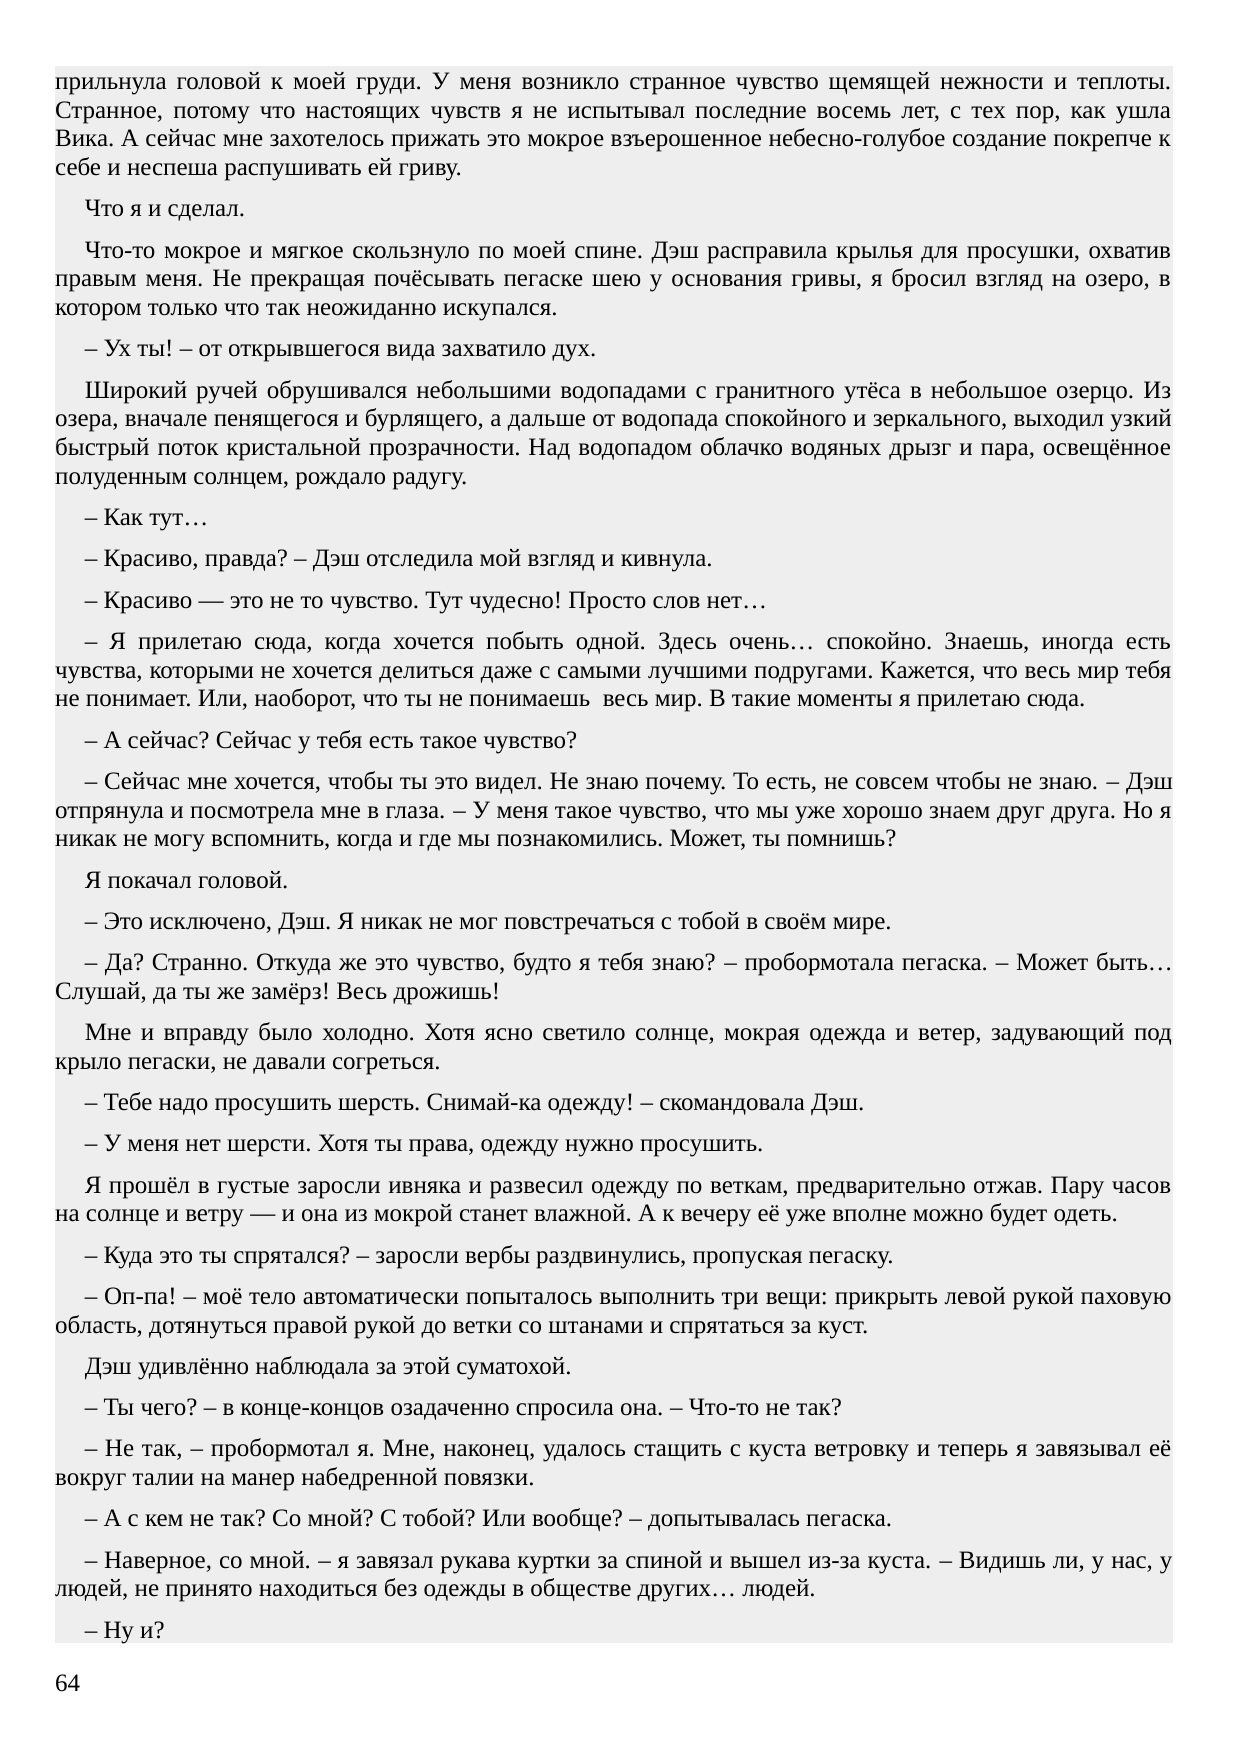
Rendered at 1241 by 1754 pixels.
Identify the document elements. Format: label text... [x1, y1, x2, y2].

text прильнула головой к моей груди. У меня возникло странное чувство щемящей нежности и теплоты. Странное, потому что настоящих чувств я не испытывал последние восемь лет, с тех пор, как ушла Вика. А сейчас мне захотелось прижать это мокрое взъерошенное небесно-голубое создание покрепче к себе и неспеша распушивать ей гриву. [55, 66, 1173, 181]
text – Ну и? [55, 1615, 1173, 1643]
text – Куда это ты спрятался? – заросли вербы раздвинулись, пропуская пегаску. [55, 1240, 1173, 1268]
text – Красиво, правда? – Дэш отследила мой взгляд и кивнула. [55, 543, 1173, 572]
text – Как тут… [55, 502, 1173, 531]
text – А с кем не так? Со мной? С тобой? Или вообще? – допытывалась пегаска. [55, 1503, 1173, 1532]
text – У меня нет шерсти. Хотя ты права, одежду нужно просушить. [55, 1128, 1173, 1157]
text – Наверное, со мной. – я завязал рукава куртки за спиной и вышел из-за куста. – Видишь ли, у нас, у людей, не принято находиться без одежды в обществе других… людей. [55, 1545, 1173, 1602]
text – Тебе надо просушить шерсть. Снимай-ка одежду! – скомандовала Дэш. [55, 1087, 1173, 1116]
text – Да? Странно. Откуда же это чувство, будто я тебя знаю? – пробормотала пегаска. – Может быть… Слушай, да ты же замёрз! Весь дрожишь! [55, 947, 1173, 1005]
text Что-то мокрое и мягкое скользнуло по моей спине. Дэш расправила крылья для просушки, охватив правым меня. Не прекращая почёсывать пегаске шею у основания гривы, я бросил взгляд на озеро, в котором только что так неожиданно искупался. [55, 235, 1173, 321]
text – Ты чего? – в конце-концов озадаченно спросила она. – Что-то не так? [55, 1392, 1173, 1421]
text – Оп-па! – моё тело автоматически попыталось выполнить три вещи: прикрыть левой рукой паховую область, дотянуться правой рукой до ветки со штанами и спрятаться за куст. [55, 1281, 1173, 1338]
text Что я и сделал. [55, 193, 1173, 222]
text Мне и вправду было холодно. Хотя ясно светило солнце, мокрая одежда и ветер, задувающий под крыло пегаски, не давали согреться. [55, 1017, 1173, 1075]
text – Я прилетаю сюда, когда хочется побыть одной. Здесь очень… спокойно. Знаешь, иногда есть чувства, которыми не хочется делиться даже с самыми лучшими подругами. Кажется, что весь мир тебя не понимает. Или, наоборот, что ты не понимаешь весь мир. В такие моменты я прилетаю сюда. [55, 626, 1173, 712]
text Широкий ручей обрушивался небольшими водопадами с гранитного утёса в небольшое озерцо. Из озера, вначале пенящегося и бурлящего, а дальше от водопада спокойного и зеркального, выходил узкий быстрый поток кристальной прозрачности. Над водопадом облачко водяных дрызг и пара, освещённое полуденным солнцем, рождало радугу. [55, 375, 1173, 490]
text Я покачал головой. [55, 865, 1173, 893]
text Я прошёл в густые заросли ивняка и развесил одежду по веткам, предварительно отжав. Пару часов на солнце и ветру — и она из мокрой станет влажной. А к вечеру её уже вполне можно будет одеть. [55, 1170, 1173, 1227]
text Дэш удивлённо наблюдала за этой суматохой. [55, 1351, 1173, 1380]
text – Это исключено, Дэш. Я никак не мог повстречаться с тобой в своём мире. [55, 906, 1173, 935]
text – Красиво — это не то чувство. Тут чудесно! Просто слов нет… [55, 585, 1173, 613]
text – А сейчас? Сейчас у тебя есть такое чувство? [55, 725, 1173, 753]
text – Сейчас мне хочется, чтобы ты это видел. Не знаю почему. То есть, не совсем чтобы не знаю. – Дэш отпрянула и посмотрела мне в глаза. – У меня такое чувство, что мы уже хорошо знаем друг друга. Но я никак не могу вспомнить, когда и где мы познакомились. Может, ты помнишь? [55, 766, 1173, 852]
text – Не так, – пробормотал я. Мне, наконец, удалось стащить с куста ветровку и теперь я завязывал её вокруг талии на манер набедренной повязки. [55, 1433, 1173, 1491]
text – Ух ты! – от открывшегося вида захватило дух. [55, 333, 1173, 362]
